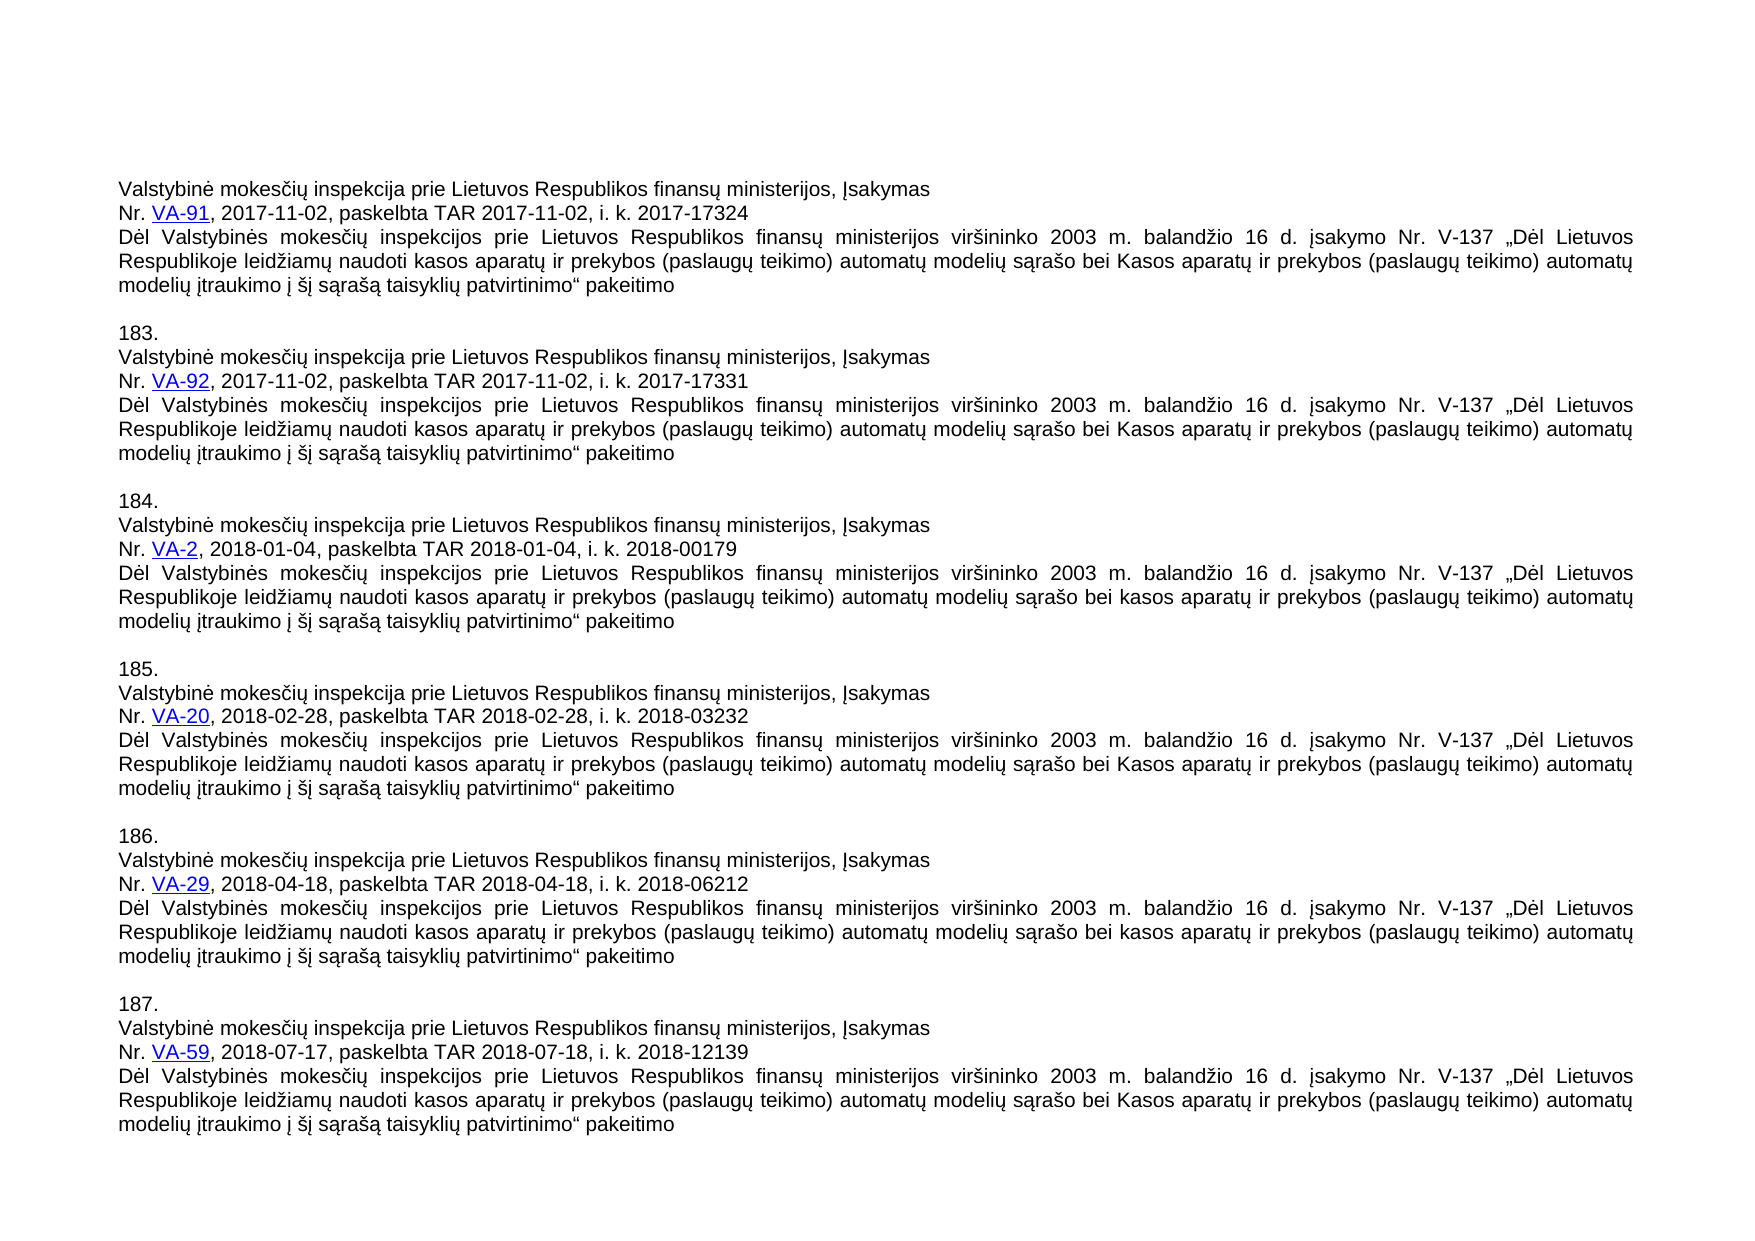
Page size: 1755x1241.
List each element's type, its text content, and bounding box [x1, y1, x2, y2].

text Nr. VA-59, 2018-07-17, paskelbta TAR 2018-07-18, i. k. 2018-12139 [118, 1040, 1636, 1064]
text Dėl Valstybinės mokesčių inspekcijos prie Lietuvos Respublikos finansų ministerijos viršininko 2003 m. balandžio 16 d. įsakymo Nr. V-137 „Dėl Lietuvos Respublikoje leidžiamų naudoti kasos aparatų ir prekybos (paslaugų teikimo) automatų modelių sąrašo bei Kasos aparatų ir prekybos (paslaugų teikimo) automatų modelių įtraukimo į šį sąrašą taisyklių patvirtinimo“ pakeitimo [118, 728, 1636, 800]
text Dėl Valstybinės mokesčių inspekcijos prie Lietuvos Respublikos finansų ministerijos viršininko 2003 m. balandžio 16 d. įsakymo Nr. V-137 „Dėl Lietuvos Respublikoje leidžiamų naudoti kasos aparatų ir prekybos (paslaugų teikimo) automatų modelių sąrašo bei kasos aparatų ir prekybos (paslaugų teikimo) automatų modelių įtraukimo į šį sąrašą taisyklių patvirtinimo“ pakeitimo [118, 561, 1636, 632]
text Valstybinė mokesčių inspekcija prie Lietuvos Respublikos finansų ministerijos, Įsakymas [118, 177, 1636, 201]
text Nr. VA-29, 2018-04-18, paskelbta TAR 2018-04-18, i. k. 2018-06212 [118, 872, 1636, 896]
text 185. [118, 656, 1636, 680]
text 184. [118, 489, 1636, 513]
text Nr. VA-2, 2018-01-04, paskelbta TAR 2018-01-04, i. k. 2018-00179 [118, 537, 1636, 561]
text 183. [118, 321, 1636, 345]
text Nr. VA-92, 2017-11-02, paskelbta TAR 2017-11-02, i. k. 2017-17331 [118, 369, 1636, 393]
text Valstybinė mokesčių inspekcija prie Lietuvos Respublikos finansų ministerijos, Įsakymas [118, 1016, 1636, 1040]
text 186. [118, 824, 1636, 848]
text Nr. VA-91, 2017-11-02, paskelbta TAR 2017-11-02, i. k. 2017-17324 [118, 201, 1636, 225]
text Dėl Valstybinės mokesčių inspekcijos prie Lietuvos Respublikos finansų ministerijos viršininko 2003 m. balandžio 16 d. įsakymo Nr. V-137 „Dėl Lietuvos Respublikoje leidžiamų naudoti kasos aparatų ir prekybos (paslaugų teikimo) automatų modelių sąrašo bei Kasos aparatų ir prekybos (paslaugų teikimo) automatų modelių įtraukimo į šį sąrašą taisyklių patvirtinimo“ pakeitimo [118, 393, 1636, 465]
text 187. [118, 992, 1636, 1016]
text Dėl Valstybinės mokesčių inspekcijos prie Lietuvos Respublikos finansų ministerijos viršininko 2003 m. balandžio 16 d. įsakymo Nr. V-137 „Dėl Lietuvos Respublikoje leidžiamų naudoti kasos aparatų ir prekybos (paslaugų teikimo) automatų modelių sąrašo bei Kasos aparatų ir prekybos (paslaugų teikimo) automatų modelių įtraukimo į šį sąrašą taisyklių patvirtinimo“ pakeitimo [118, 225, 1636, 297]
text Dėl Valstybinės mokesčių inspekcijos prie Lietuvos Respublikos finansų ministerijos viršininko 2003 m. balandžio 16 d. įsakymo Nr. V-137 „Dėl Lietuvos Respublikoje leidžiamų naudoti kasos aparatų ir prekybos (paslaugų teikimo) automatų modelių sąrašo bei Kasos aparatų ir prekybos (paslaugų teikimo) automatų modelių įtraukimo į šį sąrašą taisyklių patvirtinimo“ pakeitimo [118, 1064, 1636, 1136]
text Valstybinė mokesčių inspekcija prie Lietuvos Respublikos finansų ministerijos, Įsakymas [118, 513, 1636, 537]
text Dėl Valstybinės mokesčių inspekcijos prie Lietuvos Respublikos finansų ministerijos viršininko 2003 m. balandžio 16 d. įsakymo Nr. V-137 „Dėl Lietuvos Respublikoje leidžiamų naudoti kasos aparatų ir prekybos (paslaugų teikimo) automatų modelių sąrašo bei kasos aparatų ir prekybos (paslaugų teikimo) automatų modelių įtraukimo į šį sąrašą taisyklių patvirtinimo“ pakeitimo [118, 896, 1636, 968]
text Valstybinė mokesčių inspekcija prie Lietuvos Respublikos finansų ministerijos, Įsakymas [118, 848, 1636, 872]
text Valstybinė mokesčių inspekcija prie Lietuvos Respublikos finansų ministerijos, Įsakymas [118, 345, 1636, 369]
text Valstybinė mokesčių inspekcija prie Lietuvos Respublikos finansų ministerijos, Įsakymas [118, 680, 1636, 704]
text Nr. VA-20, 2018-02-28, paskelbta TAR 2018-02-28, i. k. 2018-03232 [118, 704, 1636, 728]
